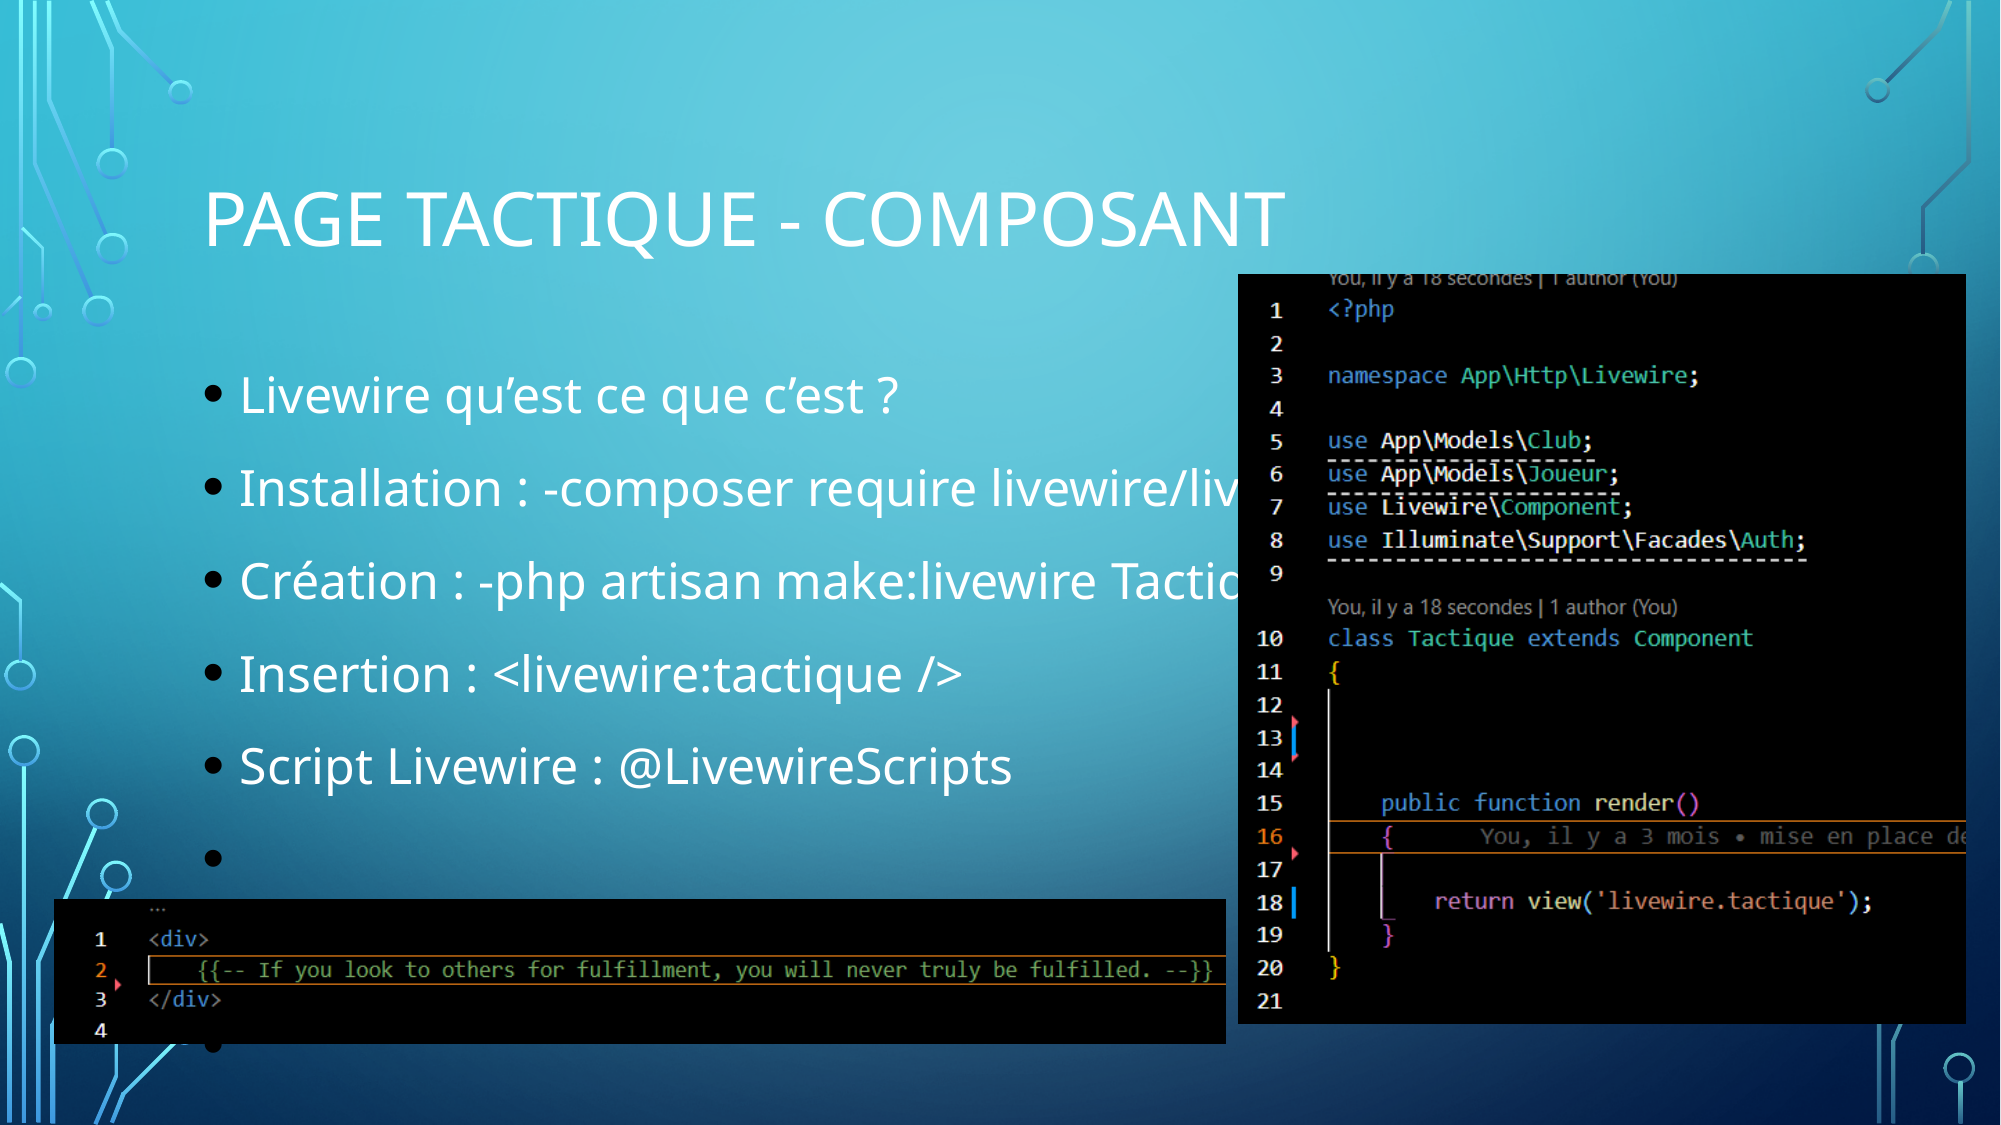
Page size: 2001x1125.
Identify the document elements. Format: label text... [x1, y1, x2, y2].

picture [1238, 274, 1966, 1024]
picture [54, 899, 1226, 1044]
list Livewire qu’est ce que c’est ? Installation : -composer require livewire/livewire Création : -php artisan make:livewire Tactique Insertion : <livewire:tactique /> Script Livewire : @LivewireScripts [187, 343, 1238, 808]
title Page tactique - composant [187, 101, 1813, 343]
